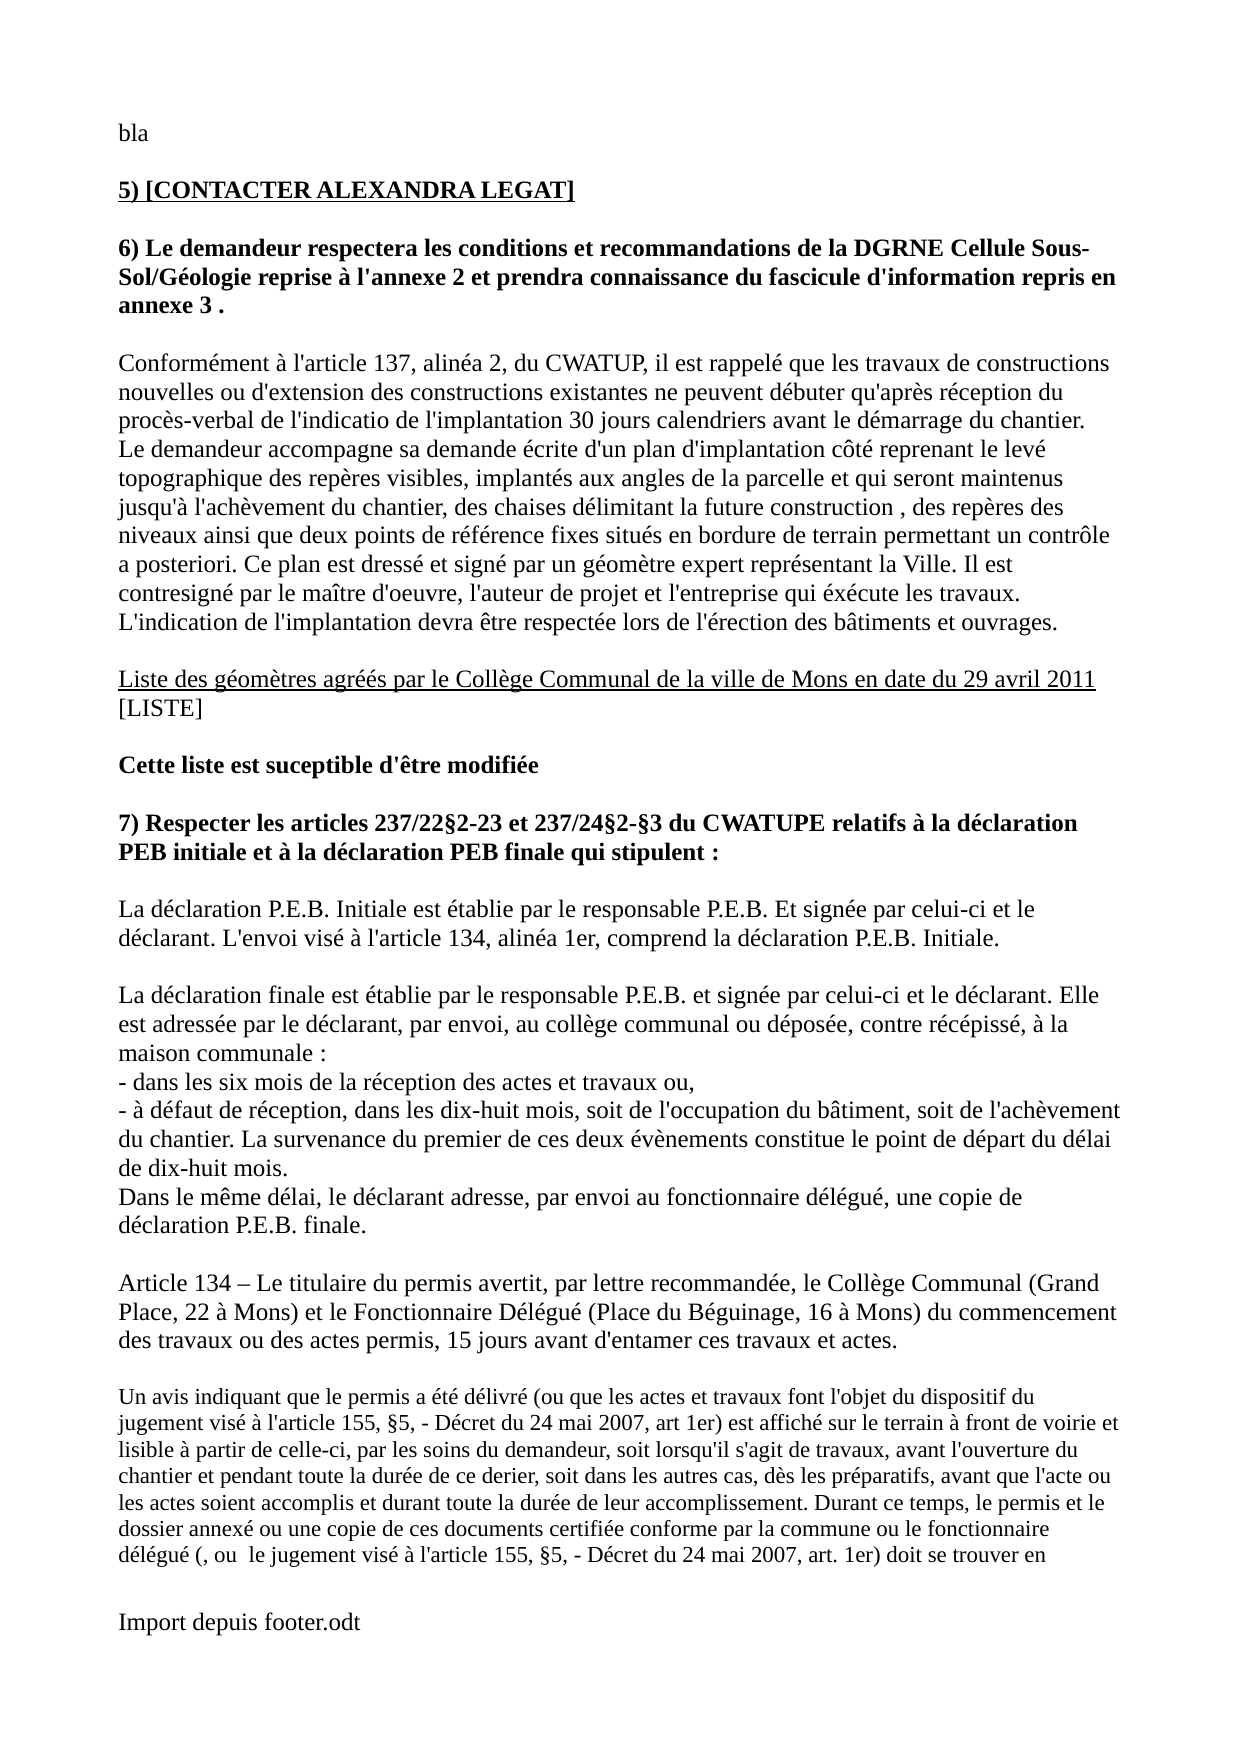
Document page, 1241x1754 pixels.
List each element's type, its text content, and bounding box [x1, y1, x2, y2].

text Conformément à l'article 137, alinéa 2, du CWATUP, il est rappelé que les travaux de constructions nouvelles ou d'extension des constructions existantes ne peuvent débuter qu'après réception du procès-verbal de l'indicatio de l'implantation 30 jours calendriers avant le démarrage du chantier. Le demandeur accompagne sa demande écrite d'un plan d'implantation côté reprenant le levé topographique des repères visibles, implantés aux angles de la parcelle et qui seront maintenus jusqu'à l'achèvement du chantier, des chaises délimitant la future construction , des repères des niveaux ainsi que deux points de référence fixes situés en bordure de terrain permettant un contrôle a posteriori. Ce plan est dressé et signé par un géomètre expert représentant la Ville. Il est contresigné par le maître d'oeuvre, l'auteur de projet et l'entreprise qui éxécute les travaux. L'indication de l'implantation devra être respectée lors de l'érection des bâtiments et ouvrages. [118, 348, 1122, 636]
text La déclaration finale est établie par le responsable P.E.B. et signée par celui-ci et le déclarant. Elle est adressée par le déclarant, par envoi, au collège communal ou déposée, contre récépissé, à la maison communale : - dans les six mois de la réception des actes et travaux ou, - à défaut de réception, dans les dix-huit mois, soit de l'occupation du bâtiment, soit de l'achèvement du chantier. La survenance du premier de ces deux évènements constitue le point de départ du délai de dix-huit mois. Dans le même délai, le déclarant adresse, par envoi au fonctionnaire délégué, une copie de déclaration P.E.B. finale. [118, 981, 1122, 1239]
text Liste des géomètres agréés par le Collège Communal de la ville de Mons en date du 29 avril 2011 [118, 664, 1122, 693]
title 5) [CONTACTER ALEXANDRA LEGAT] [118, 176, 1122, 204]
text Un avis indiquant que le permis a été délivré (ou que les actes et travaux font l'objet du dispositif du jugement visé à l'article 155, §5, - Décret du 24 mai 2007, art 1er) est affiché sur le terrain à front de voirie et lisible à partir de celle-ci, par les soins du demandeur, soit lorsqu'il s'agit de travaux, avant l'ouverture du chantier et pendant toute la durée de ce derier, soit dans les autres cas, dès les préparatifs, avant que l'acte ou les actes soient accomplis et durant toute la durée de leur accomplissement. Durant ce temps, le permis et le dossier annexé ou une copie de ces documents certifiée conforme par la commune ou le fonctionnaire délégué (, ou le jugement visé à l'article 155, §5, - Décret du 24 mai 2007, art. 1er) doit se trouver en [118, 1383, 1122, 1568]
title 6) Le demandeur respectera les conditions et recommandations de la DGRNE Cellule Sous-Sol/Géologie reprise à l'annexe 2 et prendra connaissance du fascicule d'information repris en annexe 3 . [118, 233, 1122, 319]
text La déclaration P.E.B. Initiale est établie par le responsable P.E.B. Et signée par celui-ci et le déclarant. L'envoi visé à l'article 134, alinéa 1er, comprend la déclaration P.E.B. Initiale. [118, 894, 1122, 981]
text Article 134 – Le titulaire du permis avertit, par lettre recommandée, le Collège Communal (Grand Place, 22 à Mons) et le Fonctionnaire Délégué (Place du Béguinage, 16 à Mons) du commencement des travaux ou des actes permis, 15 jours avant d'entamer ces travaux et actes. [118, 1268, 1122, 1354]
title 7) Respecter les articles 237/22§2-23 et 237/24§2-§3 du CWATUPE relatifs à la déclaration PEB initiale et à la déclaration PEB finale qui stipulent : [118, 808, 1122, 894]
text Cette liste est suceptible d'être modifiée [118, 751, 1122, 779]
text bla [118, 118, 1122, 147]
text [LISTE] [118, 693, 1122, 722]
